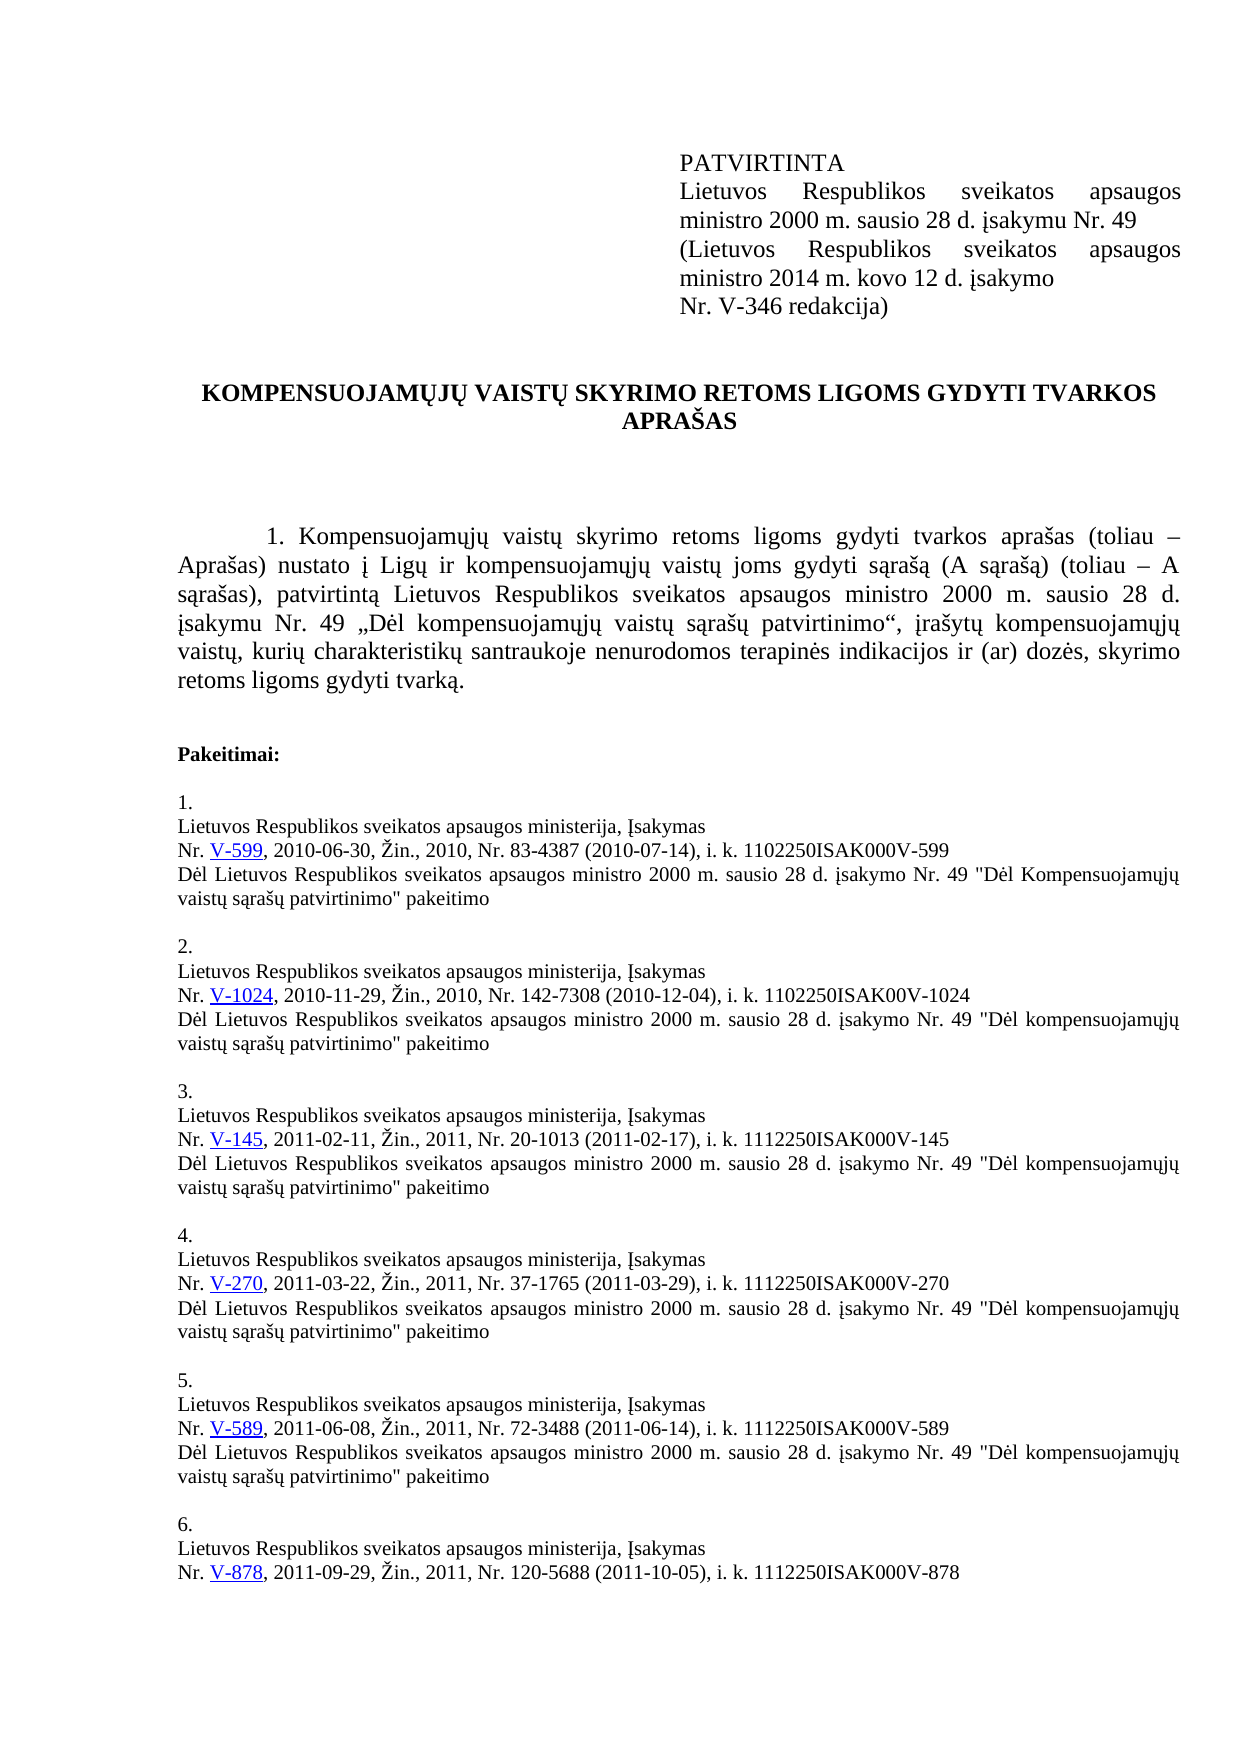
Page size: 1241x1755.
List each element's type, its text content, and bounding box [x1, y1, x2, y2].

text Nr. V-589, 2011-06-08, Žin., 2011, Nr. 72-3488 (2011-06-14), i. k. 1112250ISAK000V-589 [177, 1416, 1181, 1440]
text Lietuvos Respublikos sveikatos apsaugos ministerija, Įsakymas [177, 1536, 1181, 1560]
text 5. [177, 1368, 1181, 1392]
text KOMPENSUOJAMŲJŲ VAISTŲ SKYRIMO RETOMS LIGOMS GYDYTI TVARKOS APRAŠAS [177, 378, 1181, 435]
text Nr. V-346 redakcija) [679, 291, 1181, 320]
text Dėl Lietuvos Respublikos sveikatos apsaugos ministro 2000 m. sausio 28 d. įsakymo Nr. 49 "Dėl Kompensuojamųjų vaistų sąrašų patvirtinimo" pakeitimo [177, 862, 1181, 910]
text 1. Kompensuojamųjų vaistų skyrimo retoms ligoms gydyti tvarkos aprašas (toliau – Aprašas) nustato į Ligų ir kompensuojamųjų vaistų joms gydyti sąrašą (A sąrašą) (toliau – A sąrašas), patvirtintą Lietuvos Respublikos sveikatos apsaugos ministro 2000 m. sausio 28 d. įsakymu Nr. 49 „Dėl kompensuojamųjų vaistų sąrašų patvirtinimo“, įrašytų kompensuojamųjų vaistų, kurių charakteristikų santraukoje nenurodomos terapinės indikacijos ir (ar) dozės, skyrimo retoms ligoms gydyti tvarką. [177, 521, 1181, 694]
text Lietuvos Respublikos sveikatos apsaugos ministerija, Įsakymas [177, 1247, 1181, 1271]
text (Lietuvos Respublikos sveikatos apsaugos ministro 2014 m. kovo 12 d. įsakymo [679, 234, 1181, 291]
text Nr. V-145, 2011-02-11, Žin., 2011, Nr. 20-1013 (2011-02-17), i. k. 1112250ISAK000V-145 [177, 1127, 1181, 1151]
text Dėl Lietuvos Respublikos sveikatos apsaugos ministro 2000 m. sausio 28 d. įsakymo Nr. 49 "Dėl kompensuojamųjų vaistų sąrašų patvirtinimo" pakeitimo [177, 1007, 1181, 1055]
text Lietuvos Respublikos sveikatos apsaugos ministerija, Įsakymas [177, 958, 1181, 983]
text Nr. V-878, 2011-09-29, Žin., 2011, Nr. 120-5688 (2011-10-05), i. k. 1112250ISAK000V-878 [177, 1560, 1181, 1584]
text Lietuvos Respublikos sveikatos apsaugos ministerija, Įsakymas [177, 814, 1181, 838]
text Nr. V-1024, 2010-11-29, Žin., 2010, Nr. 142-7308 (2010-12-04), i. k. 1102250ISAK00V-1024 [177, 983, 1181, 1007]
text Lietuvos Respublikos sveikatos apsaugos ministro 2000 m. sausio 28 d. įsakymu Nr. 49 [679, 176, 1181, 234]
text Dėl Lietuvos Respublikos sveikatos apsaugos ministro 2000 m. sausio 28 d. įsakymo Nr. 49 "Dėl kompensuojamųjų vaistų sąrašų patvirtinimo" pakeitimo [177, 1151, 1181, 1199]
text 3. [177, 1079, 1181, 1103]
text Nr. V-270, 2011-03-22, Žin., 2011, Nr. 37-1765 (2011-03-29), i. k. 1112250ISAK000V-270 [177, 1271, 1181, 1295]
text Dėl Lietuvos Respublikos sveikatos apsaugos ministro 2000 m. sausio 28 d. įsakymo Nr. 49 "Dėl kompensuojamųjų vaistų sąrašų patvirtinimo" pakeitimo [177, 1295, 1181, 1343]
text PATVIRTINTA [574, 148, 1181, 176]
text 1. [177, 790, 1181, 814]
text 6. [177, 1512, 1181, 1536]
text Pakeitimai: [177, 742, 1181, 766]
text 4. [177, 1223, 1181, 1247]
text Lietuvos Respublikos sveikatos apsaugos ministerija, Įsakymas [177, 1392, 1181, 1416]
text 2. [177, 934, 1181, 958]
text Nr. V-599, 2010-06-30, Žin., 2010, Nr. 83-4387 (2010-07-14), i. k. 1102250ISAK000V-599 [177, 838, 1181, 862]
text Lietuvos Respublikos sveikatos apsaugos ministerija, Įsakymas [177, 1103, 1181, 1127]
text Dėl Lietuvos Respublikos sveikatos apsaugos ministro 2000 m. sausio 28 d. įsakymo Nr. 49 "Dėl kompensuojamųjų vaistų sąrašų patvirtinimo" pakeitimo [177, 1440, 1181, 1488]
